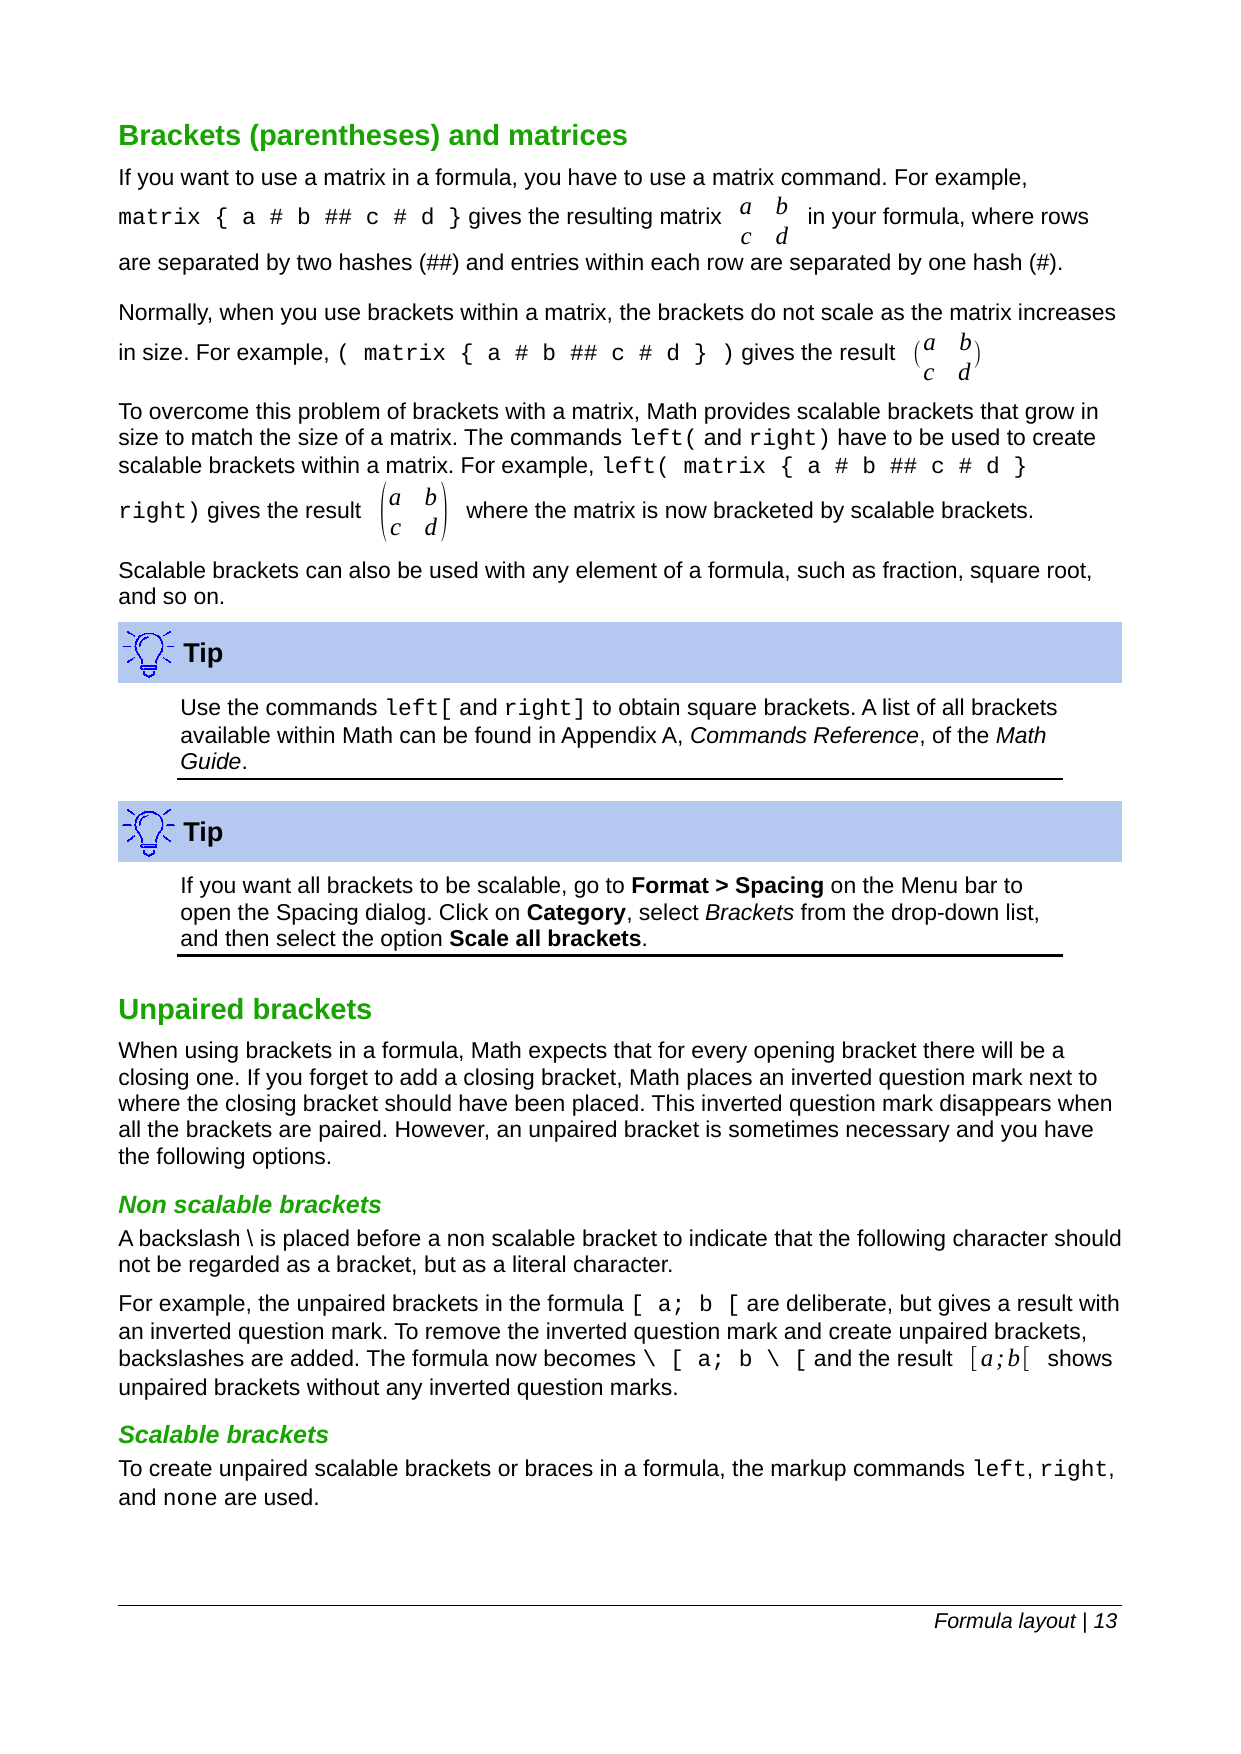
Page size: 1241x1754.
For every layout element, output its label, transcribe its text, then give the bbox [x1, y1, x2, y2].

subtitle Scalable brackets [118, 1421, 1122, 1449]
text If you want to use a matrix in a formula, you have to use a matrix command. For example, matrix { a # b ## c # d } gives the resulting matrixin your formula, where rows are separated by two hashes (##) and entries within each row are separated by one hash (#). [118, 163, 1122, 276]
text Use the commands left[ and right] to obtain square brackets. A list of all brackets available within Math can be found in Appendix A, Commands Reference, of the Math Guide. [177, 691, 1063, 778]
subtitle Unpaired brackets [118, 992, 1122, 1026]
text Normally, when you use brackets within a matrix, the brackets do not scale as the matrix increases in size. For example, ( matrix { a # b ## c # d } ) gives the result [118, 299, 1122, 385]
subtitle Tip [118, 801, 1122, 862]
subtitle Non scalable brackets [118, 1190, 1122, 1218]
picture [119, 623, 179, 682]
text Scalable brackets can also be used with any element of a formula, such as fraction, square root, and so on. [118, 557, 1122, 609]
text A backslash \ is placed before a non scalable bracket to indicate that the following character should not be regarded as a bracket, but as a literal character. [118, 1224, 1122, 1277]
text For example, the unpaired brackets in the formula [ a; b [ are deliberate, but gives a result with an inverted question mark. To remove the inverted question mark and create unpaired brackets, backslashes are added. The formula now becomes \ [ a; b \ [ and the resultshows unpaired brackets without any inverted question marks. [118, 1290, 1122, 1400]
subtitle Brackets (parentheses) and matrices [118, 118, 1122, 152]
text When using brackets in a formula, Math expects that for every opening bracket there will be a closing one. If you forget to add a closing bracket, Math places an inverted question mark next to where the closing bracket should have been placed. This inverted question mark disappears when all the brackets are paired. However, an unpaired bracket is sometimes necessary and you have the following options. [118, 1037, 1122, 1169]
picture [119, 801, 179, 861]
subtitle Tip [118, 622, 1122, 683]
text If you want all brackets to be scalable, go to Format > Spacing on the Menu bar to open the Spacing dialog. Click on Category, select Brackets from the drop-down list, and then select the option Scale all brackets. [177, 869, 1063, 954]
text To create unpaired scalable brackets or braces in a formula, the markup commands left, right, and none are used. [118, 1455, 1122, 1512]
text To overcome this problem of brackets with a matrix, Math provides scalable brackets that grow in size to match the size of a matrix. The commands left( and right) have to be used to create scalable brackets within a matrix. For example, left( matrix { a # b ## c # d } right) gives the resultwhere the matrix is now bracketed by scalable brackets. [118, 398, 1122, 544]
